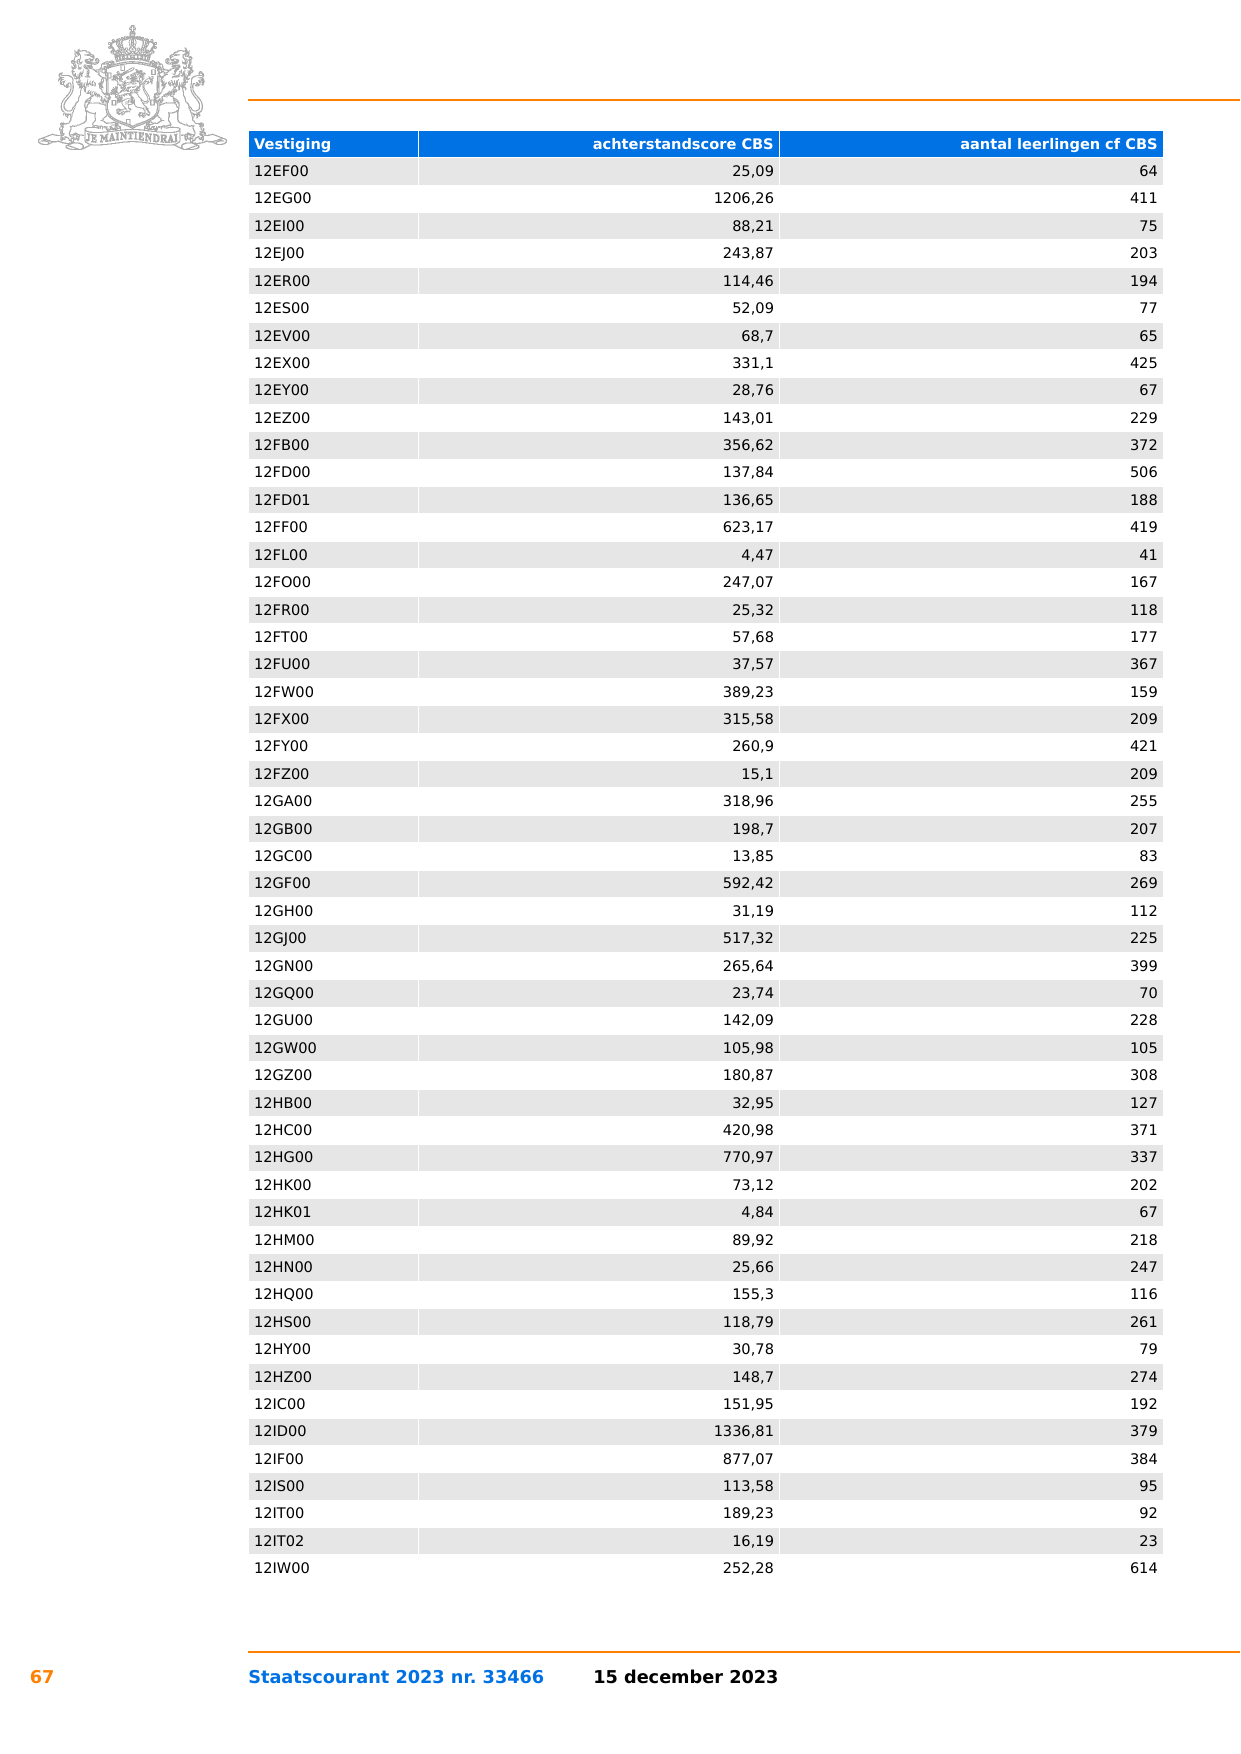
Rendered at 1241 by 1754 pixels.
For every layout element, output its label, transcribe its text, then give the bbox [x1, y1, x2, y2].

table_header aantal leerlingen cf CBS [780, 131, 1163, 157]
table_cell 12FD01 [249, 487, 418, 513]
table_cell 614 [780, 1556, 1163, 1582]
table_cell 12GW00 [249, 1035, 418, 1061]
table_cell 136,65 [419, 487, 779, 513]
table_cell 12GZ00 [249, 1063, 418, 1089]
table_cell 506 [780, 460, 1163, 486]
table_cell 31,19 [419, 898, 779, 924]
table_cell 419 [780, 515, 1163, 541]
table_cell 421 [780, 734, 1163, 760]
table_cell 770,97 [419, 1145, 779, 1171]
table_cell 25,09 [419, 158, 779, 185]
table_cell 25,32 [419, 597, 779, 623]
table_cell 12FB00 [249, 432, 418, 459]
table_cell 12IT02 [249, 1528, 418, 1554]
table_cell 137,84 [419, 460, 779, 486]
table_cell 75 [780, 213, 1163, 239]
table_cell 207 [780, 816, 1163, 842]
table_cell 12FR00 [249, 597, 418, 623]
table_cell 371 [780, 1117, 1163, 1143]
table_cell 12GU00 [249, 1008, 418, 1034]
table_cell 89,92 [419, 1227, 779, 1253]
table_cell 118 [780, 597, 1163, 623]
table_cell 269 [780, 871, 1163, 897]
table_cell 12GJ00 [249, 925, 418, 952]
table_cell 202 [780, 1172, 1163, 1198]
table_cell 229 [780, 405, 1163, 431]
table_cell 12GB00 [249, 816, 418, 842]
table_cell 30,78 [419, 1336, 779, 1363]
table_cell 12HC00 [249, 1117, 418, 1143]
table_cell 143,01 [419, 405, 779, 431]
table_cell 877,07 [419, 1446, 779, 1472]
table_cell 384 [780, 1446, 1163, 1472]
table_cell 12EG00 [249, 186, 418, 212]
table_cell 12HY00 [249, 1336, 418, 1363]
table_cell 192 [780, 1391, 1163, 1417]
table_cell 116 [780, 1282, 1163, 1308]
table_cell 318,96 [419, 789, 779, 815]
table_cell 13,85 [419, 843, 779, 869]
table_cell 12GN00 [249, 953, 418, 979]
table_cell 37,57 [419, 651, 779, 678]
table_cell 12FD00 [249, 460, 418, 486]
table_cell 592,42 [419, 871, 779, 897]
table_cell 189,23 [419, 1501, 779, 1527]
table_cell 105 [780, 1035, 1163, 1061]
table_cell 1206,26 [419, 186, 779, 212]
table_cell 12FU00 [249, 651, 418, 678]
table_cell 73,12 [419, 1172, 779, 1198]
table_cell 12HM00 [249, 1227, 418, 1253]
table_cell 12IS00 [249, 1473, 418, 1500]
table_cell 260,9 [419, 734, 779, 760]
table_cell 41 [780, 542, 1163, 568]
table_cell 23,74 [419, 980, 779, 1007]
table_cell 12FX00 [249, 706, 418, 733]
table_cell 113,58 [419, 1473, 779, 1500]
table_cell 15,1 [419, 761, 779, 787]
table_cell 12EX00 [249, 350, 418, 376]
table_cell 247 [780, 1254, 1163, 1281]
table_cell 12HB00 [249, 1090, 418, 1116]
table_cell 12FT00 [249, 624, 418, 650]
table_cell 12EY00 [249, 378, 418, 404]
table_cell 379 [780, 1419, 1163, 1445]
table_cell 88,21 [419, 213, 779, 239]
table_cell 16,19 [419, 1528, 779, 1554]
table_cell 12GQ00 [249, 980, 418, 1007]
table_cell 64 [780, 158, 1163, 185]
table_cell 155,3 [419, 1282, 779, 1308]
table_cell 23 [780, 1528, 1163, 1554]
table_cell 255 [780, 789, 1163, 815]
table_cell 79 [780, 1336, 1163, 1363]
table_cell 70 [780, 980, 1163, 1007]
table_cell 142,09 [419, 1008, 779, 1034]
table_cell 57,68 [419, 624, 779, 650]
table_cell 209 [780, 761, 1163, 787]
table_cell 65 [780, 323, 1163, 349]
table_cell 367 [780, 651, 1163, 678]
table_cell 247,07 [419, 569, 779, 596]
table_cell 12FY00 [249, 734, 418, 760]
table_cell 274 [780, 1364, 1163, 1390]
table_cell 12GA00 [249, 789, 418, 815]
table_cell 180,87 [419, 1063, 779, 1089]
table_cell 425 [780, 350, 1163, 376]
table_cell 12IF00 [249, 1446, 418, 1472]
table_cell 4,84 [419, 1199, 779, 1226]
table_cell 337 [780, 1145, 1163, 1171]
table_cell 77 [780, 295, 1163, 322]
table_cell 12IW00 [249, 1556, 418, 1582]
table_header achterstandscore CBS [419, 131, 779, 157]
table_cell 372 [780, 432, 1163, 459]
table_cell 12HG00 [249, 1145, 418, 1171]
table_cell 112 [780, 898, 1163, 924]
table_cell 95 [780, 1473, 1163, 1500]
table_cell 12EF00 [249, 158, 418, 185]
table_cell 420,98 [419, 1117, 779, 1143]
table_cell 52,09 [419, 295, 779, 322]
table_cell 12EI00 [249, 213, 418, 239]
table_cell 12FF00 [249, 515, 418, 541]
table_cell 399 [780, 953, 1163, 979]
table_cell 67 [780, 378, 1163, 404]
table_cell 12EZ00 [249, 405, 418, 431]
table_cell 159 [780, 679, 1163, 705]
table_cell 411 [780, 186, 1163, 212]
table_cell 12ES00 [249, 295, 418, 322]
table_cell 225 [780, 925, 1163, 952]
table_cell 12FZ00 [249, 761, 418, 787]
table_cell 315,58 [419, 706, 779, 733]
table_cell 243,87 [419, 241, 779, 267]
table_cell 67 [780, 1199, 1163, 1226]
table_cell 148,7 [419, 1364, 779, 1390]
table_cell 114,46 [419, 268, 779, 294]
table_cell 218 [780, 1227, 1163, 1253]
table_cell 12FL00 [249, 542, 418, 568]
table_cell 92 [780, 1501, 1163, 1527]
table_cell 198,7 [419, 816, 779, 842]
table_cell 265,64 [419, 953, 779, 979]
table_cell 118,79 [419, 1309, 779, 1335]
table_cell 203 [780, 241, 1163, 267]
table_cell 12HK00 [249, 1172, 418, 1198]
table_cell 83 [780, 843, 1163, 869]
table_cell 4,47 [419, 542, 779, 568]
table_cell 252,28 [419, 1556, 779, 1582]
table_cell 12ER00 [249, 268, 418, 294]
table_cell 209 [780, 706, 1163, 733]
table_cell 167 [780, 569, 1163, 596]
table_cell 12GH00 [249, 898, 418, 924]
table_cell 151,95 [419, 1391, 779, 1417]
table_cell 25,66 [419, 1254, 779, 1281]
table_cell 1336,81 [419, 1419, 779, 1445]
table_cell 12EJ00 [249, 241, 418, 267]
table_cell 188 [780, 487, 1163, 513]
table_cell 28,76 [419, 378, 779, 404]
table_cell 308 [780, 1063, 1163, 1089]
table_cell 12EV00 [249, 323, 418, 349]
table_cell 32,95 [419, 1090, 779, 1116]
table_header Vestiging [249, 131, 418, 157]
table_cell 194 [780, 268, 1163, 294]
table_cell 517,32 [419, 925, 779, 952]
table_cell 228 [780, 1008, 1163, 1034]
table_cell 12GC00 [249, 843, 418, 869]
table_cell 12IT00 [249, 1501, 418, 1527]
table_cell 12HS00 [249, 1309, 418, 1335]
table_cell 623,17 [419, 515, 779, 541]
table_cell 331,1 [419, 350, 779, 376]
table_cell 12HZ00 [249, 1364, 418, 1390]
table_cell 177 [780, 624, 1163, 650]
table_cell 261 [780, 1309, 1163, 1335]
table_cell 12ID00 [249, 1419, 418, 1445]
table_cell 12HQ00 [249, 1282, 418, 1308]
picture [38, 25, 227, 150]
table_cell 12GF00 [249, 871, 418, 897]
table_cell 356,62 [419, 432, 779, 459]
table_cell 389,23 [419, 679, 779, 705]
table_cell 105,98 [419, 1035, 779, 1061]
table_cell 12HK01 [249, 1199, 418, 1226]
table_cell 68,7 [419, 323, 779, 349]
table_cell 12HN00 [249, 1254, 418, 1281]
table_cell 12FO00 [249, 569, 418, 596]
table_cell 12FW00 [249, 679, 418, 705]
table_cell 12IC00 [249, 1391, 418, 1417]
table_cell 127 [780, 1090, 1163, 1116]
